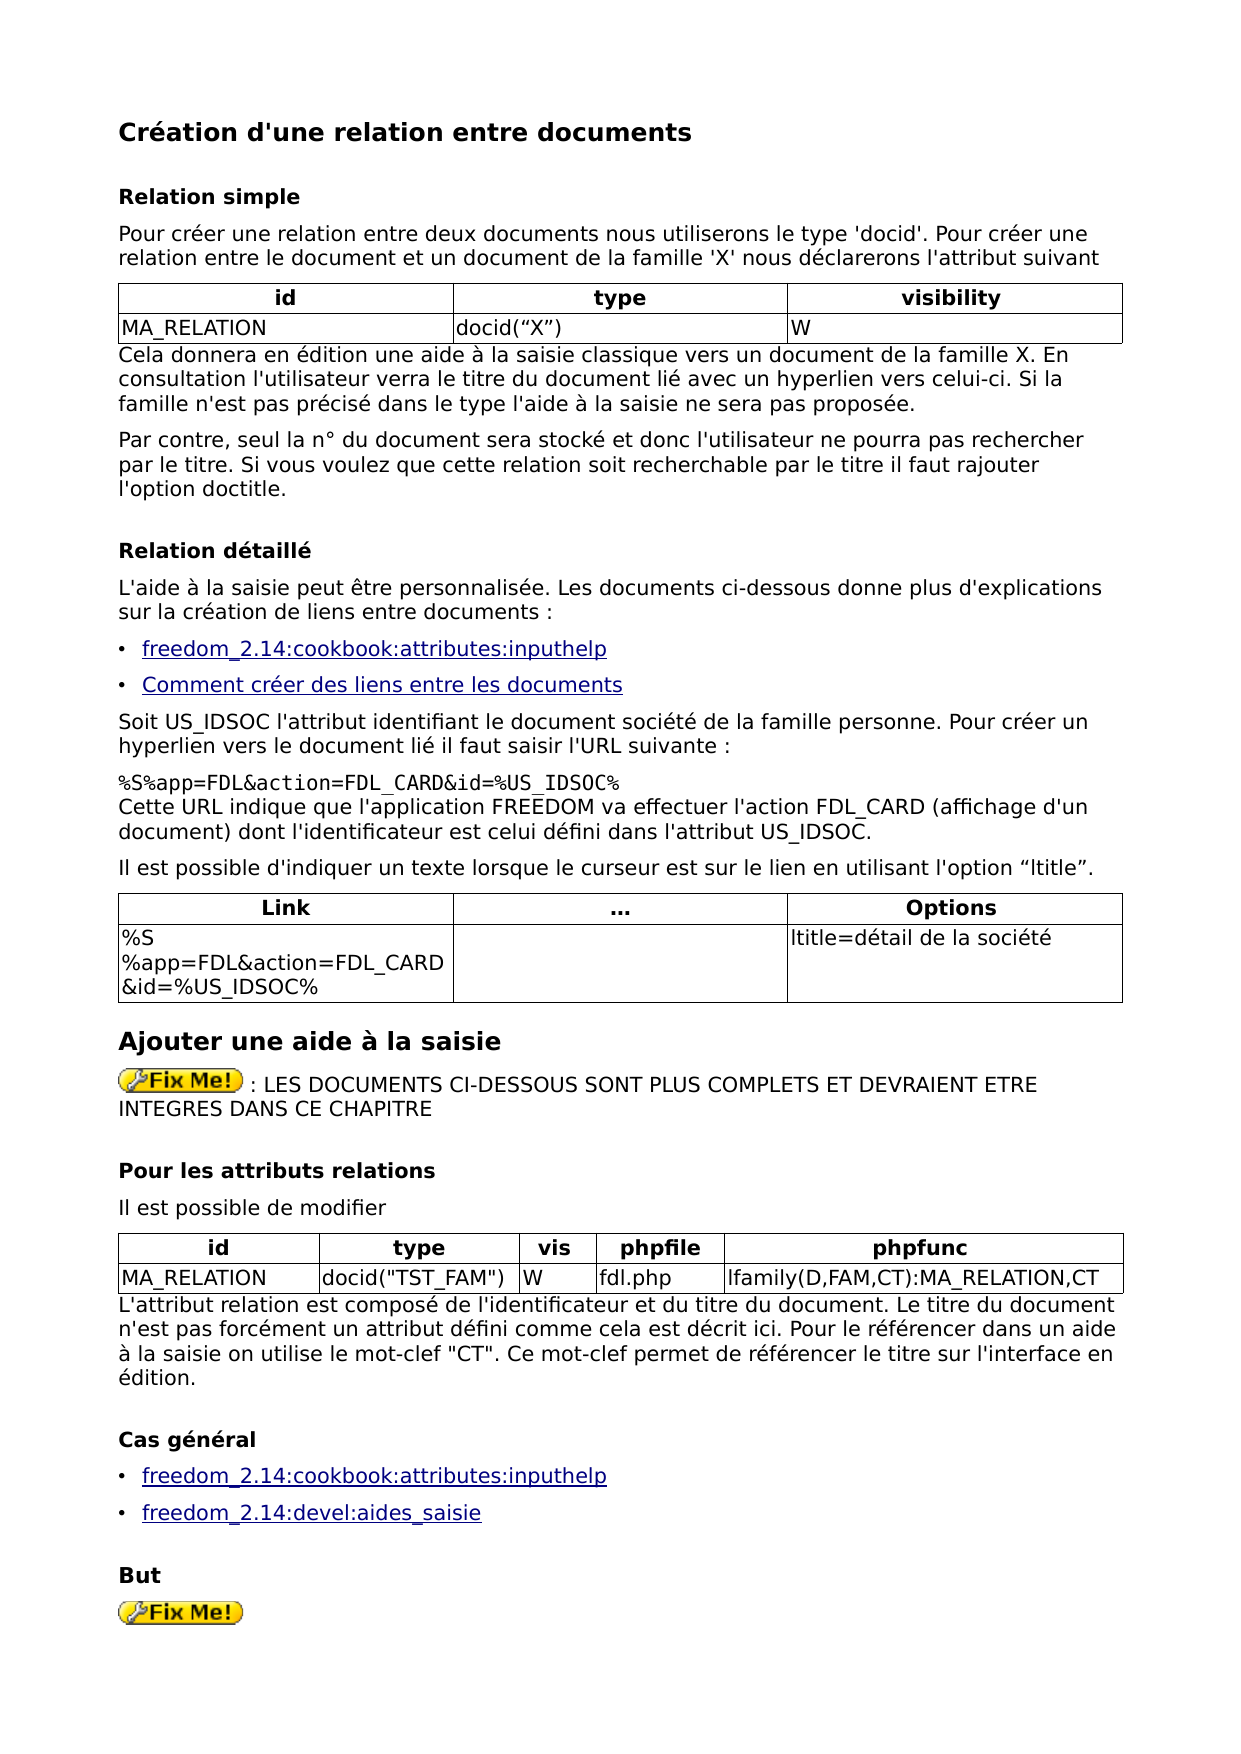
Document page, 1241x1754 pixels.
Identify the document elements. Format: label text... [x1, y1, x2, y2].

subtitle Relation détaillé [118, 539, 1122, 563]
text %S%app=FDL&action=FDL_CARD&id=%US_IDSOC% [118, 771, 1122, 795]
table_cell MA_RELATION [119, 1264, 319, 1293]
text L'aide à la saisie peut être personnalisée. Les documents ci-dessous donne plus d'explications sur la création de liens entre documents : [118, 576, 1122, 624]
text Cela donnera en édition une aide à la saisie classique vers un document de la famille X. En consultation l'utilisateur verra le titre du document lié avec un hyperlien vers celui-ci. Si la famille n'est pas précisé dans le type l'aide à la saisie ne sera pas proposée. [118, 344, 1122, 416]
subtitle Cas général [118, 1428, 1122, 1452]
table_cell ltitle=détail de la société [788, 925, 1122, 1002]
list freedom_2.14:cookbook:attributes:inputhelp [118, 1464, 1122, 1489]
table_header vis [520, 1234, 596, 1263]
text Soit US_IDSOC l'attribut identifiant le document société de la famille personne. Pour créer un hyperlien vers le document lié il faut saisir l'URL suivante : [118, 710, 1122, 759]
table_header type [454, 284, 787, 313]
table_cell docid(“X”) [454, 314, 787, 343]
table_header id [119, 1234, 319, 1263]
picture [118, 1601, 244, 1625]
table_cell lfamily(D,FAM,CT):MA_RELATION,CT [725, 1264, 1123, 1293]
table_header … [454, 894, 787, 923]
text Cette URL indique que l'application FREEDOM va effectuer l'action FDL_CARD (affichage d'un document) dont l'identificateur est celui défini dans l'attribut US_IDSOC. [118, 795, 1122, 844]
table_header type [320, 1234, 519, 1263]
subtitle Ajouter une aide à la saisie [118, 1027, 1122, 1056]
list freedom_2.14:cookbook:attributes:inputhelp [118, 637, 1122, 661]
table_cell W [520, 1264, 596, 1293]
table_cell MA_RELATION [119, 314, 453, 343]
table_cell docid("TST_FAM") [320, 1264, 519, 1293]
table_cell [454, 925, 787, 1002]
table_header visibility [788, 284, 1122, 313]
text Il est possible de modifier [118, 1196, 1122, 1220]
subtitle Pour les attributs relations [118, 1159, 1122, 1183]
text Il est possible d'indiquer un texte lorsque le curseur est sur le lien en utilisant l'option “ltitle”. [118, 856, 1122, 881]
subtitle Relation simple [118, 185, 1122, 209]
table_cell %S%app=FDL&action=FDL_CARD&id=%US_IDSOC% [119, 925, 453, 1002]
subtitle But [118, 1563, 1122, 1588]
subtitle Création d'une relation entre documents [118, 118, 1122, 147]
picture [118, 1068, 244, 1093]
list Comment créer des liens entre les documents [118, 673, 1122, 698]
text Pour créer une relation entre deux documents nous utiliserons le type 'docid'. Pour créer une relation entre le document et un document de la famille 'X' nous déclarerons l'attribut suivant [118, 222, 1122, 270]
text : LES DOCUMENTS CI-DESSOUS SONT PLUS COMPLETS ET DEVRAIENT ETRE INTEGRES DANS CE CHAPITRE [118, 1069, 1122, 1122]
table_header id [119, 284, 453, 313]
list freedom_2.14:devel:aides_saisie [118, 1501, 1122, 1526]
table_header phpfunc [725, 1234, 1123, 1263]
text L'attribut relation est composé de l'identificateur et du titre du document. Le titre du document n'est pas forcément un attribut défini comme cela est décrit ici. Pour le référencer dans un aide à la saisie on utilise le mot-clef "CT". Ce mot-clef permet de référencer le titre sur l'interface en édition. [118, 1294, 1122, 1390]
table_cell W [788, 314, 1122, 343]
text Par contre, seul la n° du document sera stocké et donc l'utilisateur ne pourra pas rechercher par le titre. Si vous voulez que cette relation soit recherchable par le titre il faut rajouter l'option doctitle. [118, 428, 1122, 501]
table_header phpfile [597, 1234, 724, 1263]
table_header Options [788, 894, 1122, 923]
table_header Link [119, 894, 453, 923]
table_cell fdl.php [597, 1264, 724, 1293]
